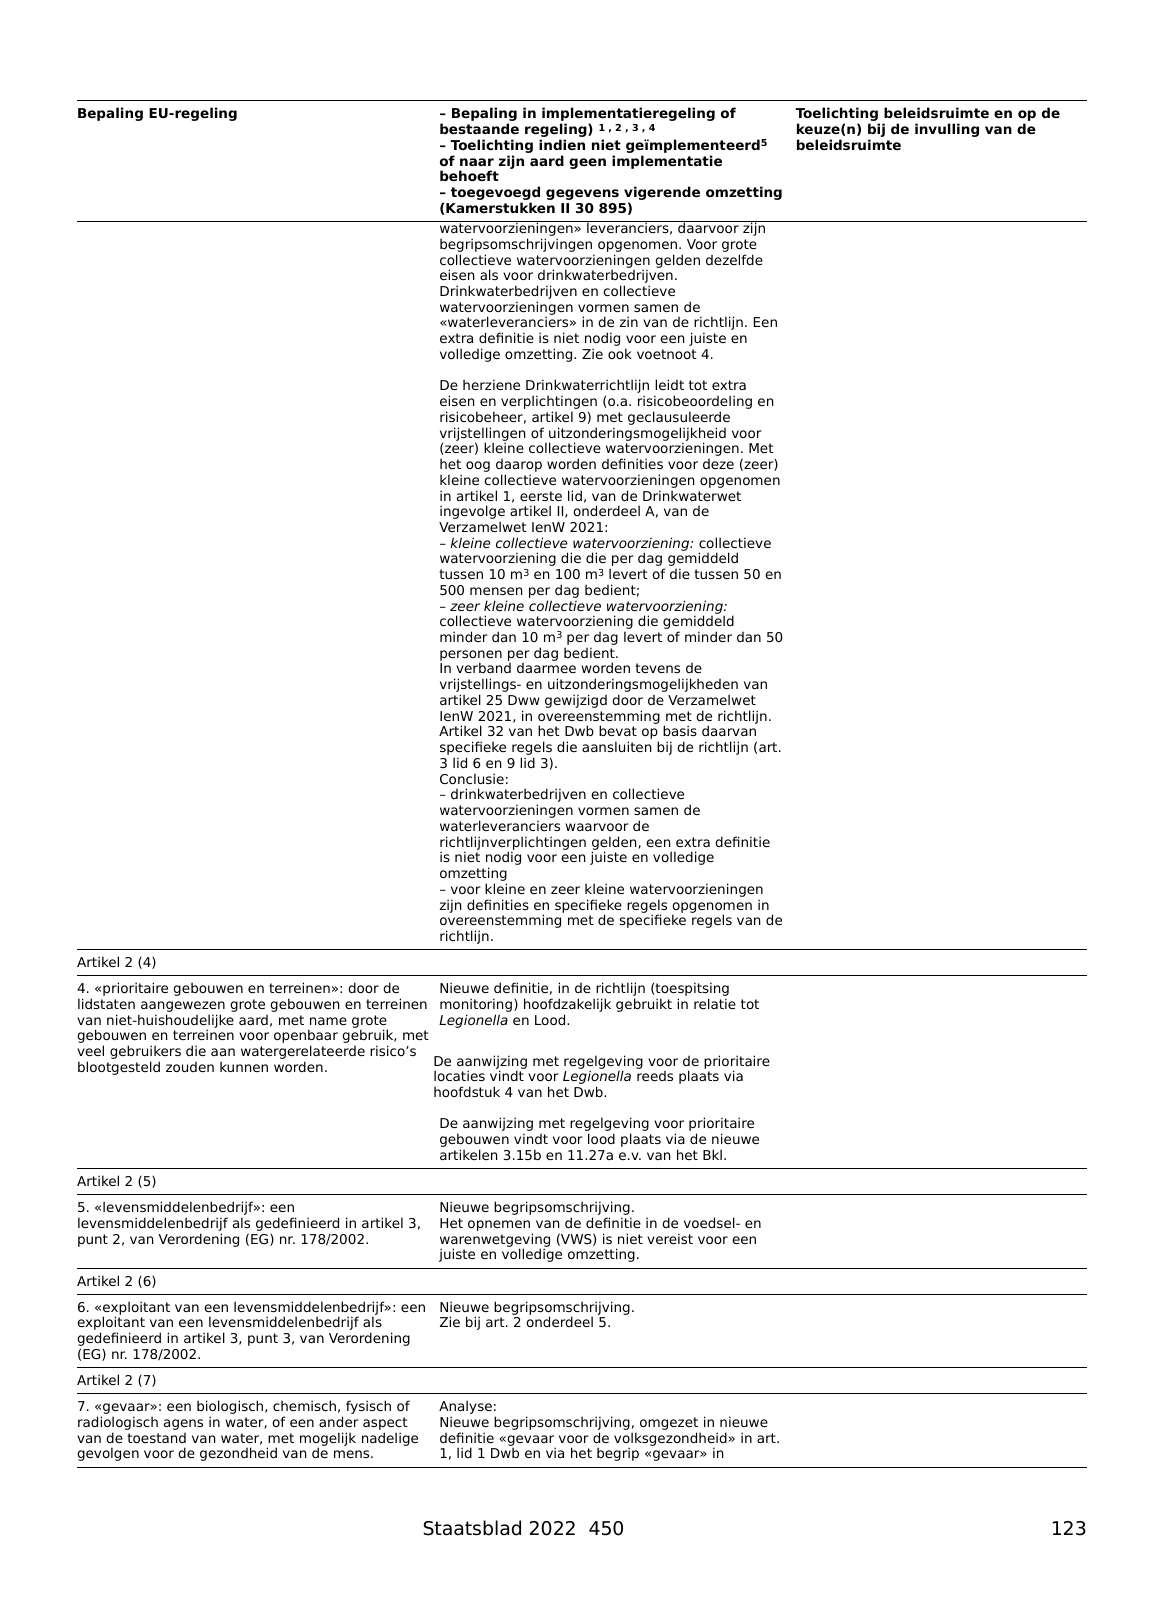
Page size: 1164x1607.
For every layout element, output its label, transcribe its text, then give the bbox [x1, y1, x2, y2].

table_cell Nieuwe begripsomschrijving. Zie bij art. 2 onderdeel 5. [433, 1295, 789, 1367]
table_cell [790, 1368, 1087, 1393]
table_cell [790, 1195, 1087, 1268]
table_cell [790, 378, 1087, 949]
table_cell [433, 1028, 789, 1049]
table_cell [790, 222, 1087, 362]
table_cell [790, 950, 1087, 975]
table_cell [433, 1169, 789, 1194]
table_cell [790, 976, 1087, 1028]
table_cell De herziene Drinkwaterrichtlijn leidt tot extra eisen en verplichtingen (o.a. risicobeoordeling en risicobeheer, artikel 9) met geclausuleerde vrijstellingen of uitzonderingsmogelijkheid voor (zeer) kleine collectieve watervoorzieningen. Met het oog daarop worden definities voor deze (zeer) kleine collectieve watervoorzieningen opgenomen in artikel 1, eerste lid, van de Drinkwaterwet ingevolge artikel II, onderdeel A, van de Verzamelwet IenW 2021: – kleine collectieve watervoorziening: collectieve watervoorziening die die per dag gemiddeld tussen 10 m3 en 100 m3 levert of die tussen 50 en 500 mensen per dag bedient; – zeer kleine collectieve watervoorziening: collectieve watervoorziening die gemiddeld minder dan 10 m3 per dag levert of minder dan 50 personen per dag bedient. In verband daarmee worden tevens de vrijstellings- en uitzonderingsmogelijkheden van artikel 25 Dww gewijzigd door de Verzamelwet IenW 2021, in overeenstemming met de richtlijn. Artikel 32 van het Dwb bevat op basis daarvan specifieke regels die aansluiten bij de richtlijn (art. 3 lid 6 en 9 lid 3). Conclusie: – drinkwaterbedrijven en collectieve watervoorzieningen vormen samen de waterleveranciers waarvoor de richtlijnverplichtingen gelden, een extra definitie is niet nodig voor een juiste en volledige omzetting – voor kleine en zeer kleine watervoorzieningen zijn definities en specifieke regels opgenomen in overeenstemming met de specifieke regels van de richtlijn. [433, 378, 789, 949]
table_cell [790, 1295, 1087, 1367]
table_cell Nieuwe begripsomschrijving. Het opnemen van de definitie in de voedsel- en warenwetgeving (VWS) is niet vereist voor een juiste en volledige omzetting. [433, 1195, 789, 1268]
table_cell De aanwijzing met regelgeving voor prioritaire gebouwen vindt voor lood plaats via de nieuwe artikelen 3.15b en 11.27a e.v. van het Bkl. [433, 1116, 789, 1168]
table_header – Bepaling in implementatieregeling of bestaande regeling) 1, 2, 3, 4 – Toelichting indien niet geïmplementeerd5 of naar zijn aard geen implementatie behoeft – toegevoegd gegevens vigerende omzetting (Kamerstukken II 30 895) [433, 101, 789, 221]
table_header Bepaling EU-regeling [77, 101, 433, 221]
table_cell Artikel 2 (6) [77, 1269, 433, 1294]
table_cell [77, 378, 433, 949]
table_cell Nieuwe definitie, in de richtlijn (toespitsing monitoring) hoofdzakelijk gebruikt in relatie tot Legionella en Lood. [433, 976, 789, 1028]
table_cell 4. «prioritaire gebouwen en terreinen»: door de lidstaten aangewezen grote gebouwen en terreinen van niet-huishoudelijke aard, met name grote gebouwen en terreinen voor openbaar gebruik, met veel gebruikers die aan watergerelateerde risico’s blootgesteld zouden kunnen worden. [77, 976, 433, 1101]
table_cell [433, 363, 789, 378]
table_cell [790, 1028, 1087, 1049]
table_cell Analyse: Nieuwe begripsomschrijving, omgezet in nieuwe definitie «gevaar voor de volksgezondheid» in art. 1, lid 1 Dwb en via het begrip «gevaar» in [433, 1394, 789, 1467]
table_cell 7. «gevaar»: een biologisch, chemisch, fysisch of radiologisch agens in water, of een ander aspect van de toestand van water, met mogelijk nadelige gevolgen voor de gezondheid van de mens. [77, 1394, 433, 1467]
table_cell [790, 1169, 1087, 1194]
table_cell [77, 1101, 433, 1116]
table_cell [433, 1101, 789, 1116]
table_cell [433, 950, 789, 975]
table_cell 5. «levensmiddelenbedrijf»: een levensmiddelenbedrijf als gedefinieerd in artikel 3, punt 2, van Verordening (EG) nr. 178/2002. [77, 1195, 433, 1268]
table_cell [790, 1394, 1087, 1467]
table_cell De aanwijzing met regelgeving voor de prioritaire locaties vindt voor Legionella reeds plaats via hoofdstuk 4 van het Dwb. [433, 1049, 789, 1101]
table_cell [790, 1101, 1087, 1116]
table_header Toelichting beleidsruimte en op de keuze(n) bij de invulling van de beleidsruimte [790, 101, 1087, 221]
table_cell [77, 1116, 433, 1168]
table_cell [77, 363, 433, 378]
table_cell [77, 222, 433, 362]
table_cell [790, 363, 1087, 378]
table_cell Artikel 2 (4) [77, 950, 433, 975]
table_cell [790, 1116, 1087, 1168]
table_cell [790, 1269, 1087, 1294]
table_cell Artikel 2 (5) [77, 1169, 433, 1194]
table_cell [433, 1368, 789, 1393]
table_cell Artikel 2 (7) [77, 1368, 433, 1393]
table_cell [790, 1049, 1087, 1101]
table_cell [433, 1269, 789, 1294]
table_cell watervoorzieningen» leveranciers, daarvoor zijn begripsomschrijvingen opgenomen. Voor grote collectieve watervoorzieningen gelden dezelfde eisen als voor drinkwaterbedrijven. Drinkwaterbedrijven en collectieve watervoorzieningen vormen samen de «waterleveranciers» in de zin van de richtlijn. Een extra definitie is niet nodig voor een juiste en volledige omzetting. Zie ook voetnoot 4. [433, 222, 789, 362]
table_cell 6. «exploitant van een levensmiddelenbedrijf»: een exploitant van een levensmiddelenbedrijf als gedefinieerd in artikel 3, punt 3, van Verordening (EG) nr. 178/2002. [77, 1295, 433, 1367]
